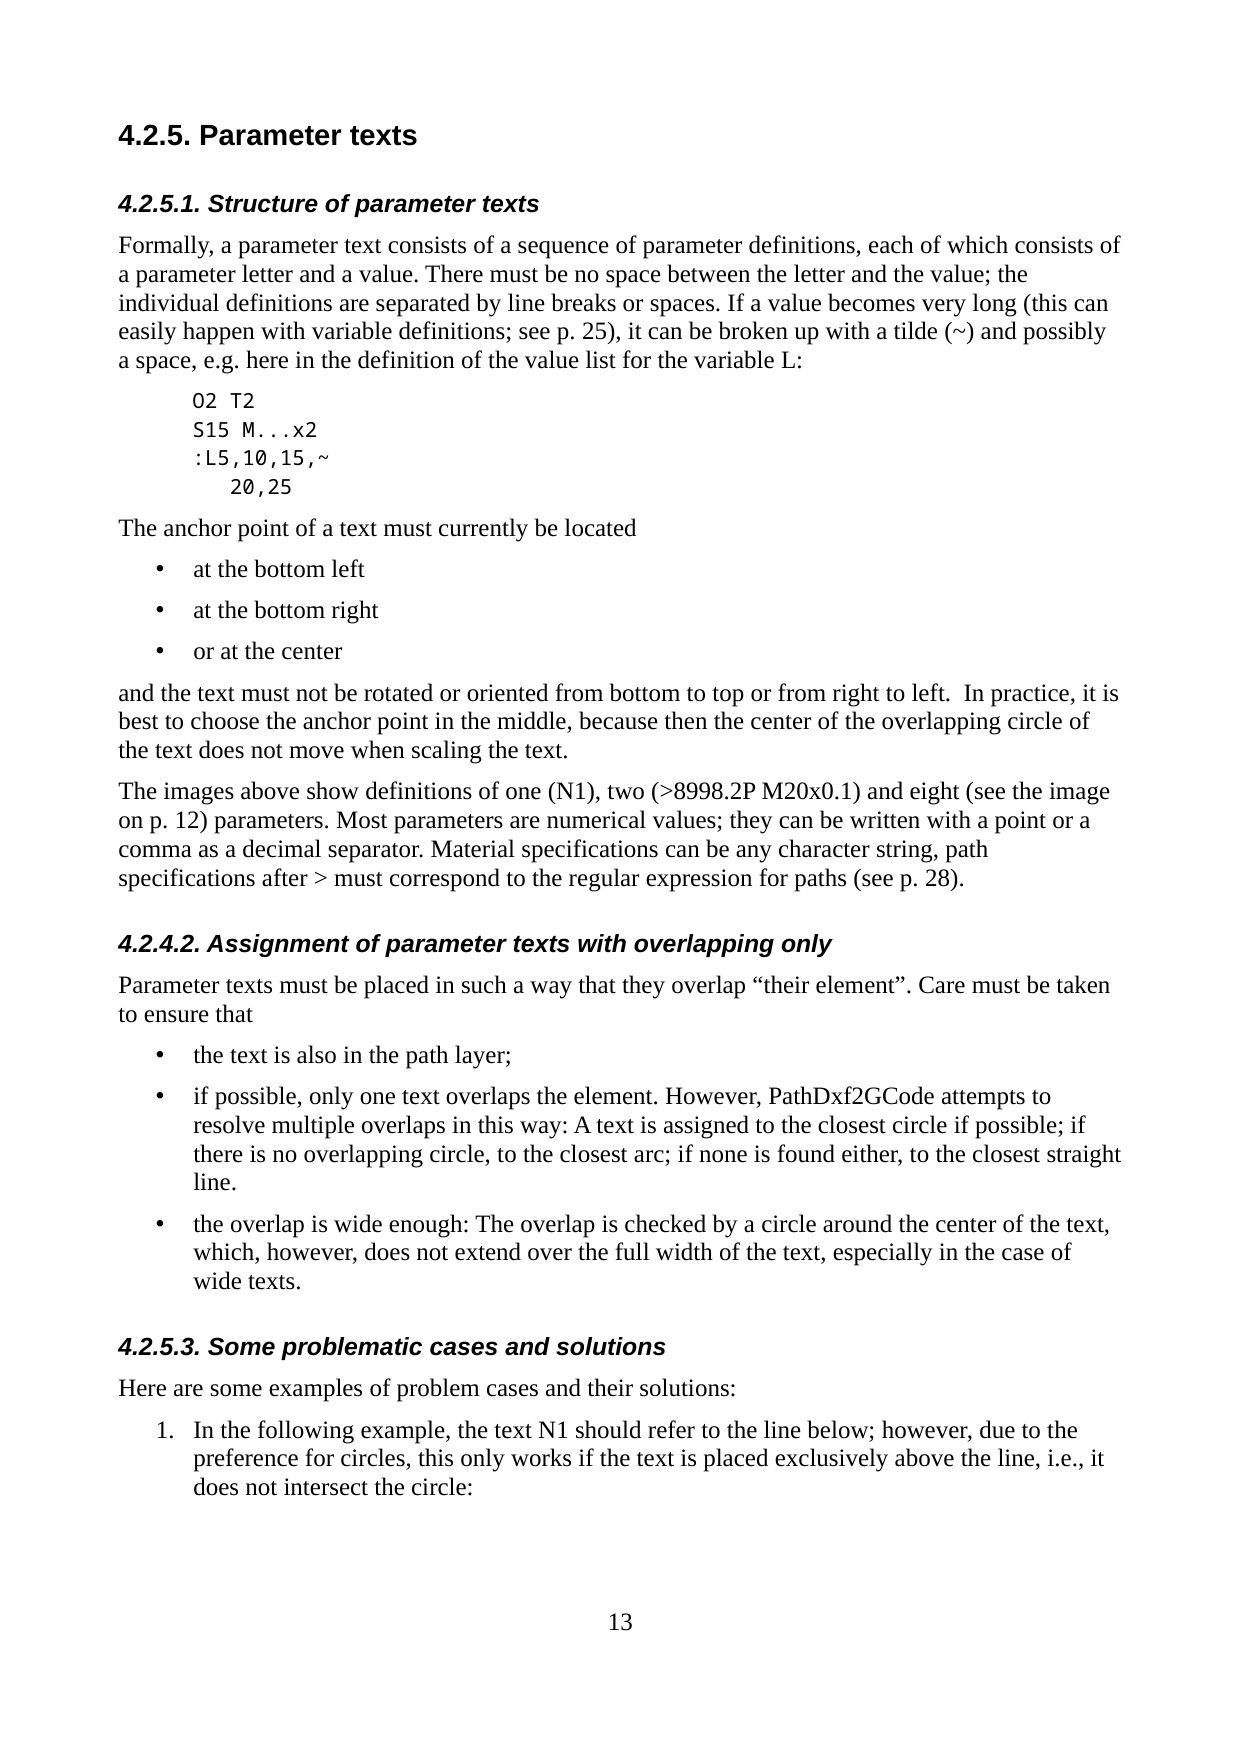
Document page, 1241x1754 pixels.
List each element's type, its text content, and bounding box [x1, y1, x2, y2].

text Parameter texts must be placed in such a way that they overlap “their element”. Care must be taken to ensure that [118, 970, 1122, 1027]
text Here are some examples of problem cases and their solutions: [118, 1373, 1122, 1402]
list at the bottom left [156, 554, 1122, 583]
list In the following example, the text N1 should refer to the line below; however, due to the preference for circles, this only works if the text is placed exclusively above the line, i.e., it does not intersect the circle: [156, 1415, 1122, 1501]
list the text is also in the path layer; [156, 1040, 1122, 1069]
list the overlap is wide enough: The overlap is checked by a circle around the center of the text, which, however, does not extend over the full width of the text, especially in the case of wide texts. [156, 1209, 1122, 1295]
subtitle 4.2.5. Parameter texts [118, 118, 1122, 152]
list at the bottom right [156, 595, 1122, 624]
text The images above show definitions of one (N1), two (>8998.2P M20x0.1) and eight (see the image on p. 11) parameters. Most parameters are numerical values; they can be written with a point or a comma as a decimal separator. Material specifications can be any character string, path specifications after > must correspond to the regular expression for paths (see p. 27). [118, 776, 1122, 891]
list or at the center [156, 636, 1122, 665]
subtitle 4.2.5.1. Structure of parameter texts [118, 189, 1122, 218]
text O2 T2 S15 M...x2 :L5,10,15,~ 20,25 [192, 386, 1122, 500]
list if possible, only one text overlaps the element. However, PathDxf2GCode attempts to resolve multiple overlaps in this way: A text is assigned to the closest circle if possible; if there is no overlapping circle, to the closest arc; if none is found either, to the closest straight line. [156, 1081, 1122, 1196]
subtitle 4.2.5.3. Some problematic cases and solutions [118, 1332, 1122, 1361]
subtitle 4.2.4.2. Assignment of parameter texts with overlapping only [118, 929, 1122, 957]
text Formally, a parameter text consists of a sequence of parameter definitions, each of which consists of a parameter letter and a value. There must be no space between the letter and the value; the individual definitions are separated by line breaks or spaces. If a value becomes very long (this can easily happen with variable definitions; see p. 24), it can be broken up with a tilde (~) and possibly a space, e.g. here in the definition of the value list for the variable L: [118, 230, 1122, 374]
text and the text must not be rotated or oriented from bottom to top or from right to left. In practice, it is best to choose the anchor point in the middle, because then the center of the overlapping circle of the text does not move when scaling the text. [118, 678, 1122, 764]
text The anchor point of a text must currently be located [118, 513, 1122, 541]
